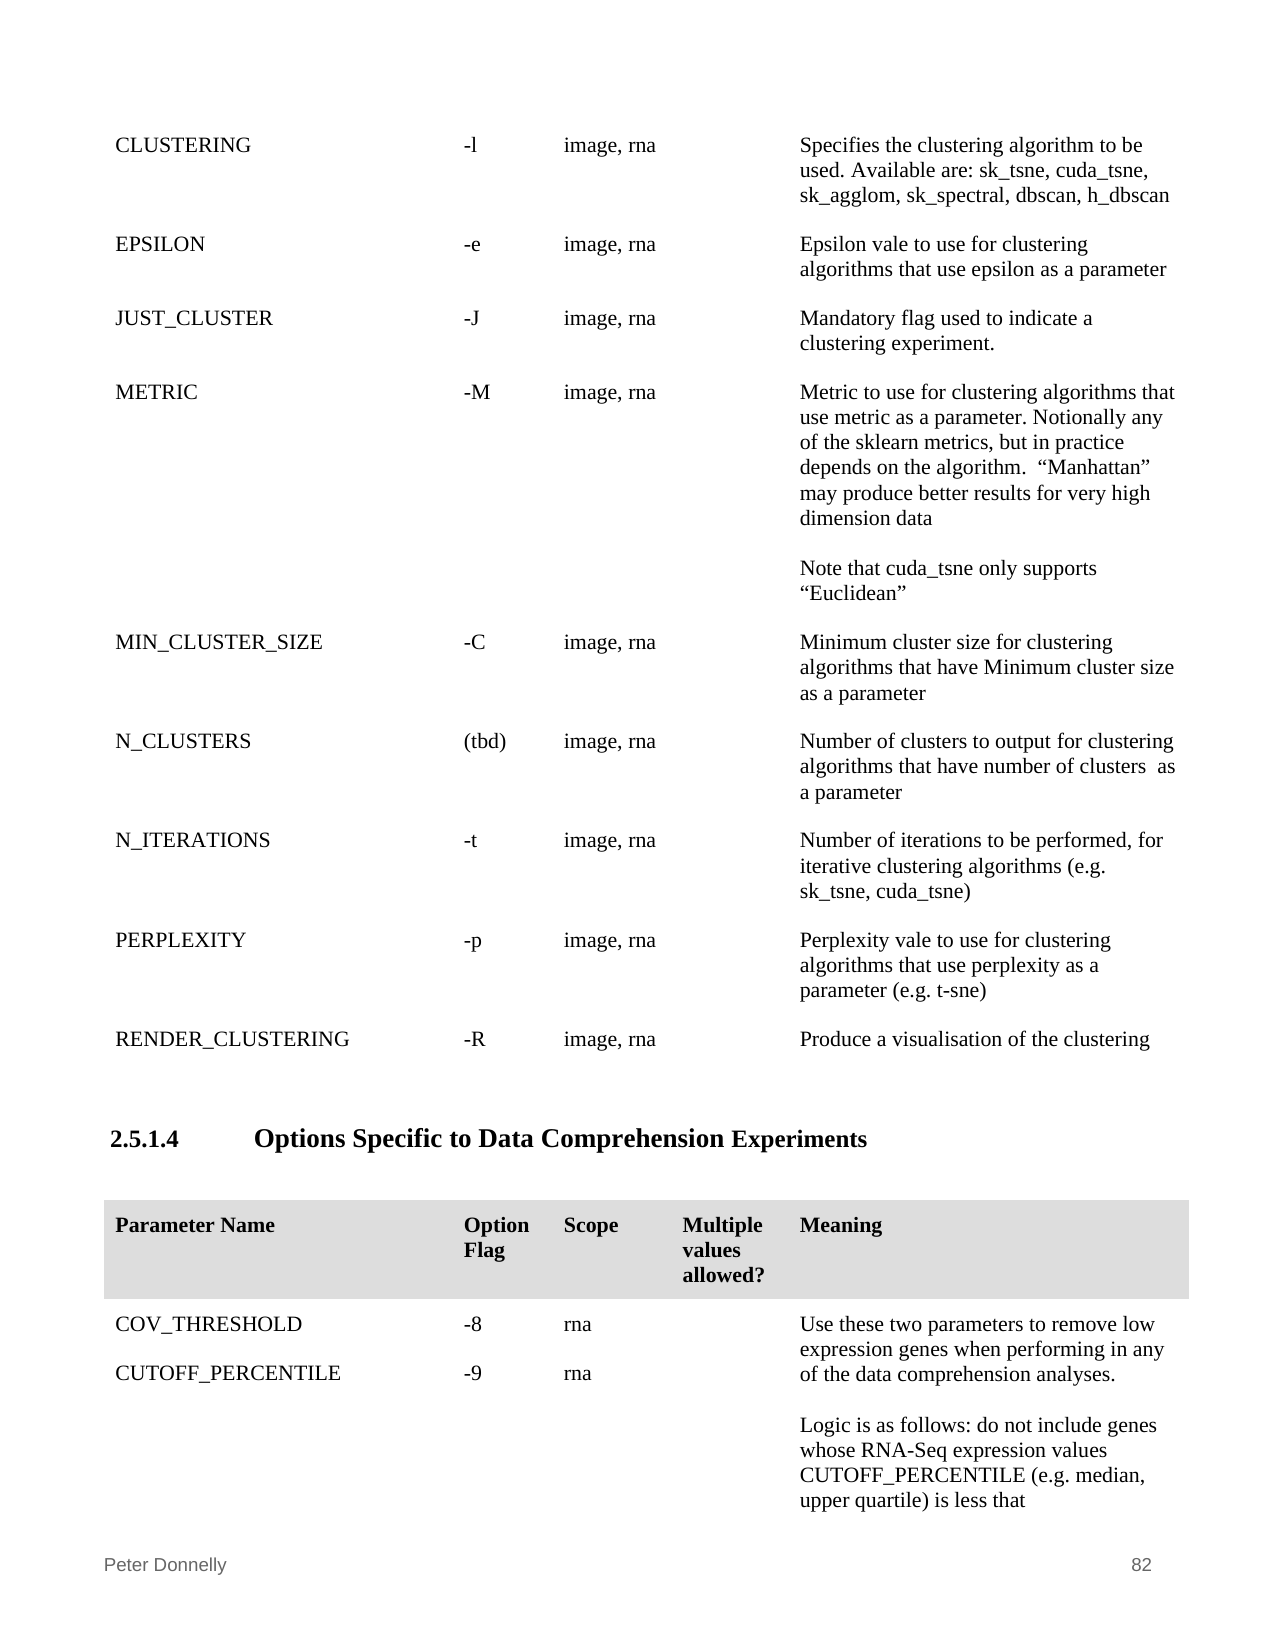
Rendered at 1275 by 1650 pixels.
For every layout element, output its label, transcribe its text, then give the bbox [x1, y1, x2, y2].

table_cell [671, 716, 788, 816]
table_cell rna [552, 1299, 671, 1348]
table_cell [671, 1348, 788, 1524]
table_cell Produce a visualisation of the clustering [788, 1014, 1189, 1063]
table_cell METRIC [104, 367, 452, 617]
table_cell image, rna [552, 367, 671, 617]
table_cell RENDER_CLUSTERING [104, 1014, 452, 1063]
subtitle Options Specific to Data Comprehension Experiments [103, 1122, 1181, 1153]
table_cell [671, 617, 788, 716]
table_cell Number of clusters to output for clustering algorithms that have number of clusters as a parameter [788, 716, 1189, 816]
table_cell -e [452, 219, 552, 293]
table_cell (tbd) [452, 716, 552, 816]
table_cell image, rna [552, 120, 671, 219]
table_cell [671, 120, 788, 219]
table_cell -C [452, 617, 552, 716]
table_cell [671, 915, 788, 1014]
table_cell CUTOFF_PERCENTILE [104, 1348, 452, 1524]
table_cell Minimum cluster size for clustering algorithms that have Minimum cluster size as a parameter [788, 617, 1189, 716]
table_header Multiple values allowed? [671, 1200, 788, 1299]
table_cell -t [452, 816, 552, 915]
table_cell PERPLEXITY [104, 915, 452, 1014]
table_cell -J [452, 293, 552, 367]
table_cell N_CLUSTERS [104, 716, 452, 816]
table_cell -R [452, 1014, 552, 1063]
table_cell [671, 816, 788, 915]
table_cell image, rna [552, 293, 671, 367]
table_cell Epsilon vale to use for clustering algorithms that use epsilon as a parameter [788, 219, 1189, 293]
table_cell [671, 367, 788, 617]
table_cell Specifies the clustering algorithm to be used. Available are: sk_tsne, cuda_tsne, sk_agglom, sk_spectral, dbscan, h_dbscan [788, 120, 1189, 219]
table_cell Mandatory flag used to indicate a clustering experiment. [788, 293, 1189, 367]
table_header Option Flag [452, 1200, 552, 1299]
table_cell N_ITERATIONS [104, 816, 452, 915]
table_cell MIN_CLUSTER_SIZE [104, 617, 452, 716]
table_cell -9 [452, 1348, 552, 1524]
table_cell [671, 1014, 788, 1063]
table_cell EPSILON [104, 219, 452, 293]
table_cell Use these two parameters to remove low expression genes when performing in any of the data comprehension analyses. Logic is as follows: do not include genes whose RNA-Seq expression values CUTOFF_PERCENTILE (e.g. median, upper quartile) is less that [788, 1299, 1189, 1524]
table_cell CLUSTERING [104, 120, 452, 219]
table_header Scope [552, 1200, 671, 1299]
table_header Parameter Name [104, 1200, 452, 1299]
table_cell Metric to use for clustering algorithms that use metric as a parameter. Notionally any of the sklearn metrics, but in practice depends on the algorithm. “Manhattan” may produce better results for very high dimension data Note that cuda_tsne only supports “Euclidean” [788, 367, 1189, 617]
table_cell rna [552, 1348, 671, 1524]
table_header Meaning [788, 1200, 1189, 1299]
table_cell image, rna [552, 617, 671, 716]
table_cell image, rna [552, 716, 671, 816]
table_cell image, rna [552, 1014, 671, 1063]
table_cell Number of iterations to be performed, for iterative clustering algorithms (e.g. sk_tsne, cuda_tsne) [788, 816, 1189, 915]
table_cell COV_THRESHOLD [104, 1299, 452, 1348]
table_cell -M [452, 367, 552, 617]
table_cell [671, 219, 788, 293]
table_cell image, rna [552, 219, 671, 293]
table_cell -p [452, 915, 552, 1014]
table_cell -l [452, 120, 552, 219]
table_cell [671, 293, 788, 367]
table_cell Perplexity vale to use for clustering algorithms that use perplexity as a parameter (e.g. t-sne) [788, 915, 1189, 1014]
table_cell image, rna [552, 915, 671, 1014]
table_cell -8 [452, 1299, 552, 1348]
table_cell image, rna [552, 816, 671, 915]
table_cell JUST_CLUSTER [104, 293, 452, 367]
table_cell [671, 1299, 788, 1348]
